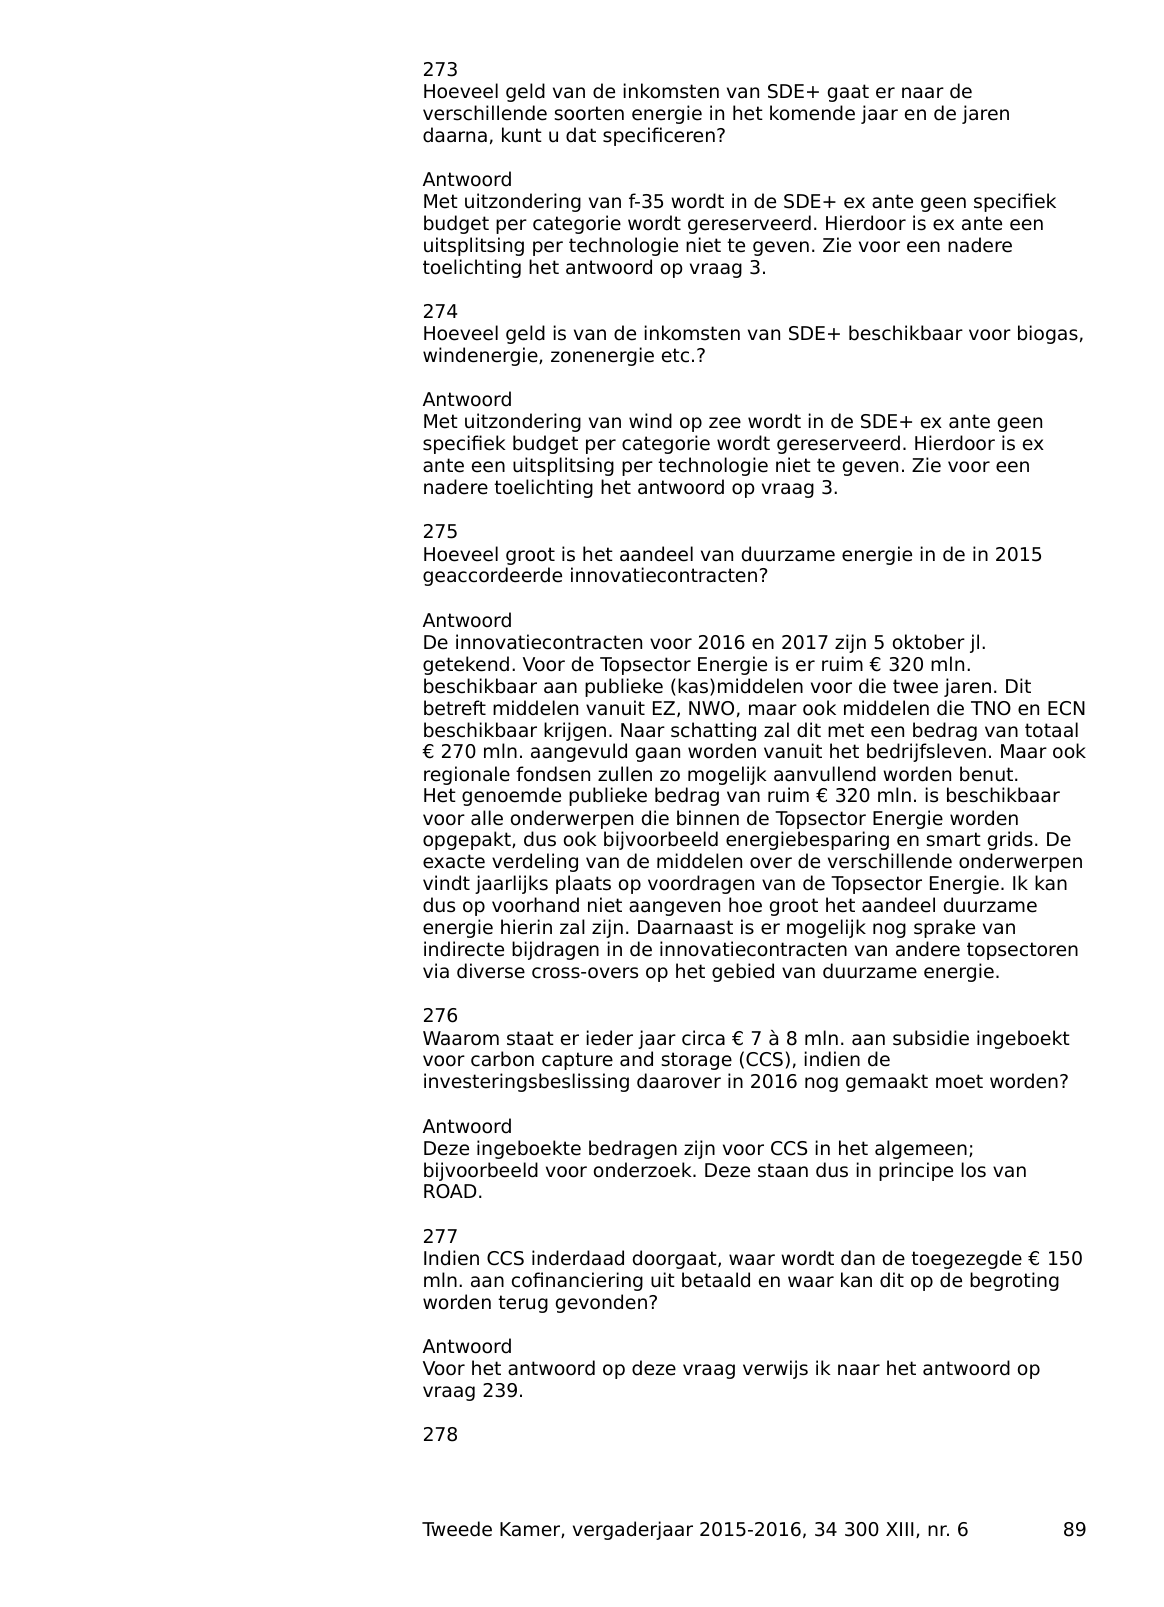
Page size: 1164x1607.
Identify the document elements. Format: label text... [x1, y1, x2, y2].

text Het genoemde publieke bedrag van ruim € 320 mln. is beschikbaar voor alle onderwerpen die binnen de Topsector Energie worden opgepakt, dus ook bijvoorbeeld energiebesparing en smart grids. De exacte verdeling van de middelen over de verschillende onderwerpen vindt jaarlijks plaats op voordragen van de Topsector Energie. Ik kan dus op voorhand niet aangeven hoe groot het aandeel duurzame energie hierin zal zijn. Daarnaast is er mogelijk nog sprake van indirecte bijdragen in de innovatiecontracten van andere topsectoren via diverse cross-overs op het gebied van duurzame energie. [422, 785, 1087, 983]
text Antwoord [422, 1116, 1087, 1137]
text Hoeveel geld van de inkomsten van SDE+ gaat er naar de verschillende soorten energie in het komende jaar en de jaren daarna, kunt u dat specificeren? [422, 81, 1087, 147]
text 275 [422, 521, 1087, 543]
text Met uitzondering van wind op zee wordt in de SDE+ ex ante geen specifiek budget per categorie wordt gereserveerd. Hierdoor is ex ante een uitsplitsing per technologie niet te geven. Zie voor een nadere toelichting het antwoord op vraag 3. [422, 411, 1087, 499]
text 277 [422, 1226, 1087, 1248]
text Met uitzondering van f-35 wordt in de SDE+ ex ante geen specifiek budget per categorie wordt gereserveerd. Hierdoor is ex ante een uitsplitsing per technologie niet te geven. Zie voor een nadere toelichting het antwoord op vraag 3. [422, 191, 1087, 279]
text Antwoord [422, 169, 1087, 191]
text Voor het antwoord op deze vraag verwijs ik naar het antwoord op vraag 239. [422, 1358, 1087, 1402]
text Antwoord [422, 389, 1087, 411]
text 276 [422, 1005, 1087, 1027]
text 273 [422, 59, 1087, 81]
text 274 [422, 301, 1087, 323]
text 278 [422, 1424, 1087, 1446]
text Antwoord [422, 609, 1087, 632]
text Antwoord [422, 1336, 1087, 1358]
text Waarom staat er ieder jaar circa € 7 à 8 mln. aan subsidie ingeboekt voor carbon capture and storage (CCS), indien de investeringsbeslissing daarover in 2016 nog gemaakt moet worden? [422, 1027, 1087, 1093]
text De innovatiecontracten voor 2016 en 2017 zijn 5 oktober jl. getekend. Voor de Topsector Energie is er ruim € 320 mln. beschikbaar aan publieke (kas)middelen voor die twee jaren. Dit betreft middelen vanuit EZ, NWO, maar ook middelen die TNO en ECN beschikbaar krijgen. Naar schatting zal dit met een bedrag van totaal € 270 mln. aangevuld gaan worden vanuit het bedrijfsleven. Maar ook regionale fondsen zullen zo mogelijk aanvullend worden benut. [422, 632, 1087, 785]
text Hoeveel groot is het aandeel van duurzame energie in de in 2015 geaccordeerde innovatiecontracten? [422, 543, 1087, 587]
text Indien CCS inderdaad doorgaat, waar wordt dan de toegezegde € 150 mln. aan cofinanciering uit betaald en waar kan dit op de begroting worden terug gevonden? [422, 1248, 1087, 1313]
text Deze ingeboekte bedragen zijn voor CCS in het algemeen; bijvoorbeeld voor onderzoek. Deze staan dus in principe los van ROAD. [422, 1137, 1087, 1203]
text Hoeveel geld is van de inkomsten van SDE+ beschikbaar voor biogas, windenergie, zonenergie etc.? [422, 323, 1087, 367]
